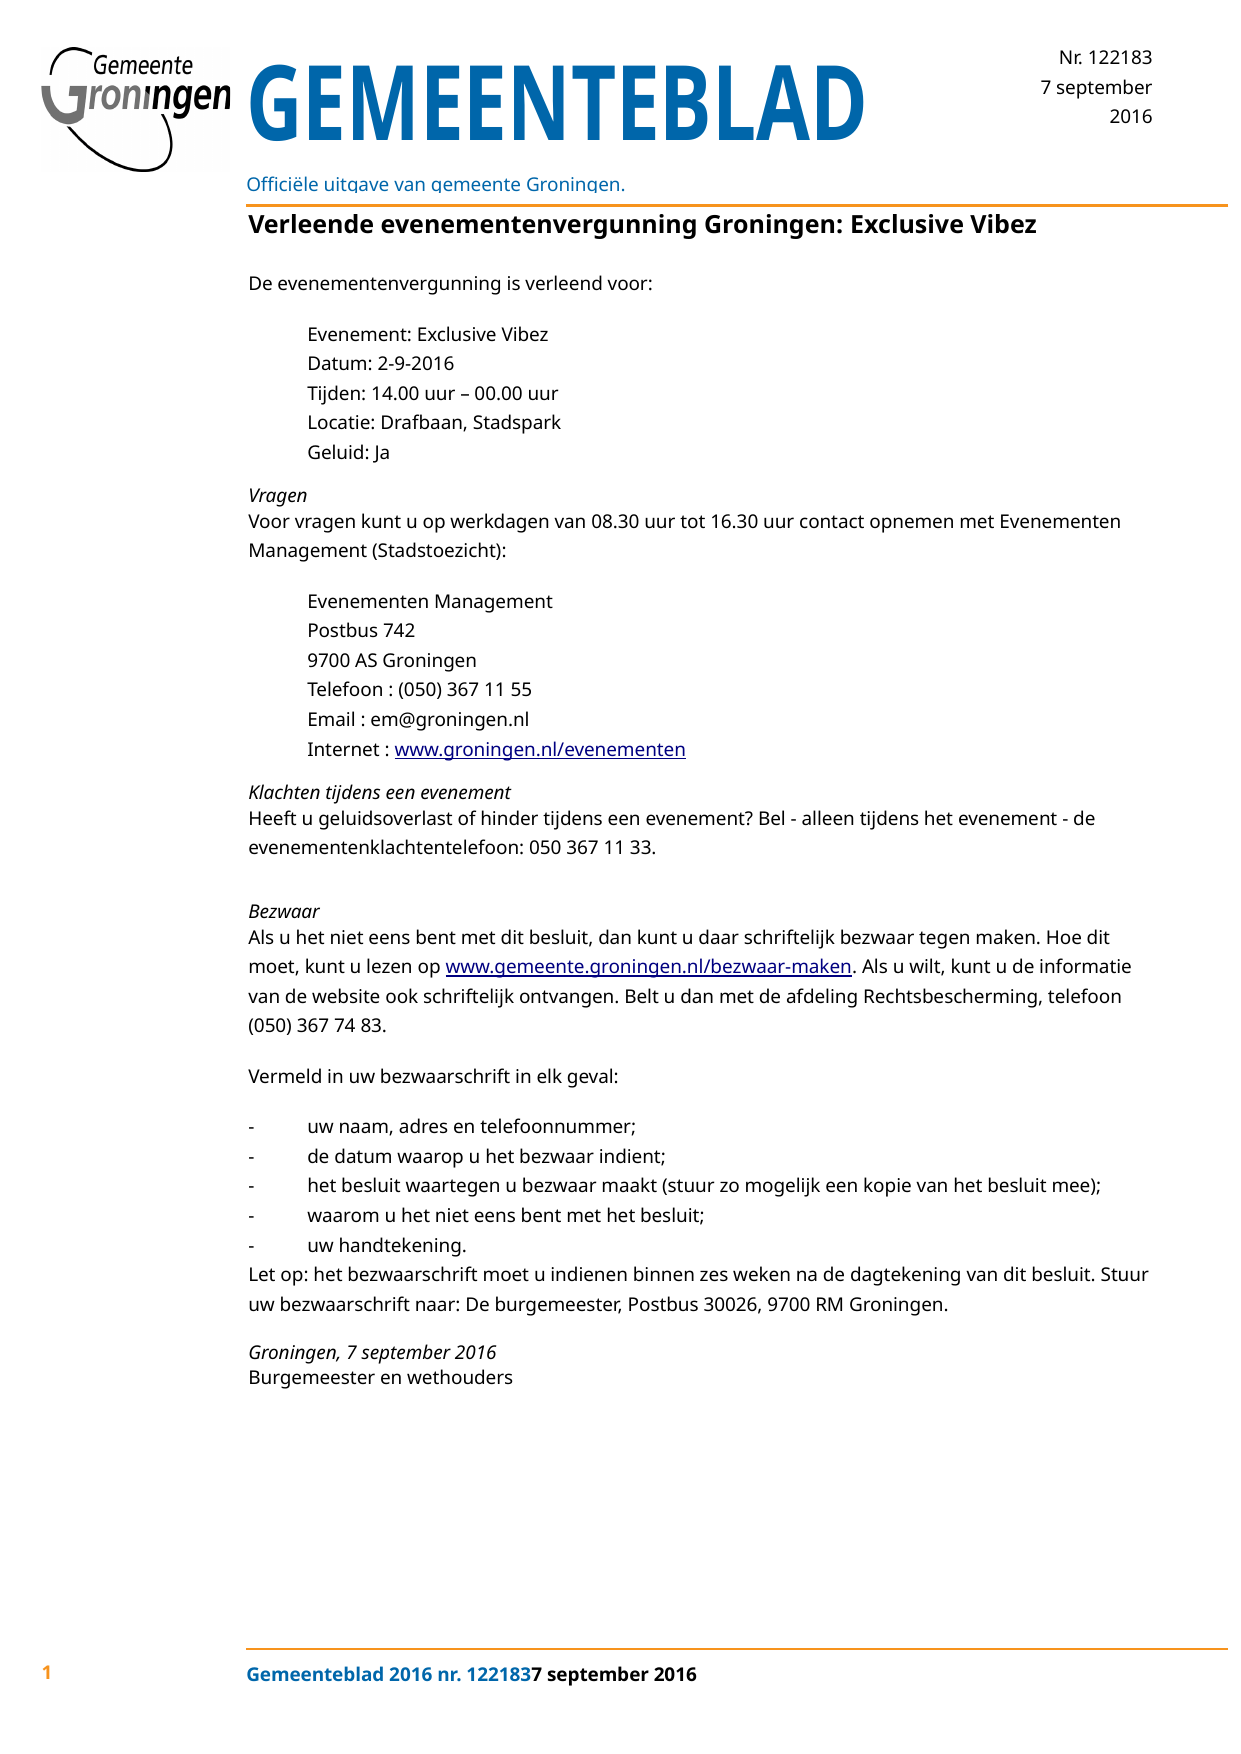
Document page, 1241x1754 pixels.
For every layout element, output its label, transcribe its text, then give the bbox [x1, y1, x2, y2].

text Burgemeester en wethouders [248, 1364, 1152, 1390]
list Postbus 742 [248, 617, 1152, 643]
list uw naam, adres en telefoonnummer; [248, 1113, 1152, 1139]
picture [41, 47, 231, 172]
list Evenement: Exclusive Vibez [248, 321, 1152, 346]
list Geluid: Ja [248, 439, 1152, 465]
list waarom u het niet eens bent met het besluit; [248, 1202, 1152, 1228]
text Vermeld in uw bezwaarschrift in elk geval: [248, 1063, 1152, 1089]
list Telefoon : (050) 367 11 55 [248, 677, 1152, 702]
list de datum waarop u het bezwaar indient; [248, 1143, 1152, 1169]
text Bezwaar [248, 898, 1152, 924]
text Vragen [248, 482, 1152, 508]
list Email : em@groningen.nl [248, 706, 1152, 732]
text Verleende evenementenvergunning Groningen: Exclusive Vibez [248, 207, 1152, 241]
text Als u het niet eens bent met dit besluit, dan kunt u daar schriftelijk bezwaar tegen maken. Hoe dit moet, kunt u lezen op www.gemeente.groningen.nl/bezwaar-maken. Als u wilt, kunt u de informatie van de website ook schriftelijk ontvangen. Belt u dan met de afdeling Rechtsbescherming, telefoon (050) 367 74 83. [248, 924, 1152, 1038]
list 9700 AS Groningen [248, 647, 1152, 673]
list uw handtekening. [248, 1232, 1152, 1258]
text Heeft u geluidsoverlast of hinder tijdens een evenement? Bel - alleen tijdens het evenement - de evenementenklachtentelefoon: 050 367 11 33. [248, 805, 1152, 860]
list Evenementen Management [248, 588, 1152, 614]
text Klachten tijdens een evenement [248, 779, 1152, 805]
list Tijden: 14.00 uur – 00.00 uur [248, 380, 1152, 406]
list Datum: 2-9-2016 [248, 350, 1152, 376]
list Internet : www.groningen.nl/evenementen [248, 736, 1152, 762]
text Let op: het bezwaarschrift moet u indienen binnen zes weken na de dagtekening van dit besluit. Stuur uw bezwaarschrift naar: De burgemeester, Postbus 30026, 9700 RM Groningen. [248, 1261, 1152, 1317]
text Voor vragen kunt u op werkdagen van 08.30 uur tot 16.30 uur contact opnemen met Evenementen Management (Stadstoezicht): [248, 508, 1152, 563]
list Locatie: Drafbaan, Stadspark [248, 409, 1152, 435]
text Groningen, 7 september 2016 [248, 1339, 1152, 1364]
list het besluit waartegen u bezwaar maakt (stuur zo mogelijk een kopie van het besluit mee); [248, 1173, 1152, 1198]
text De evenementenvergunning is verleend voor: [248, 270, 1152, 296]
